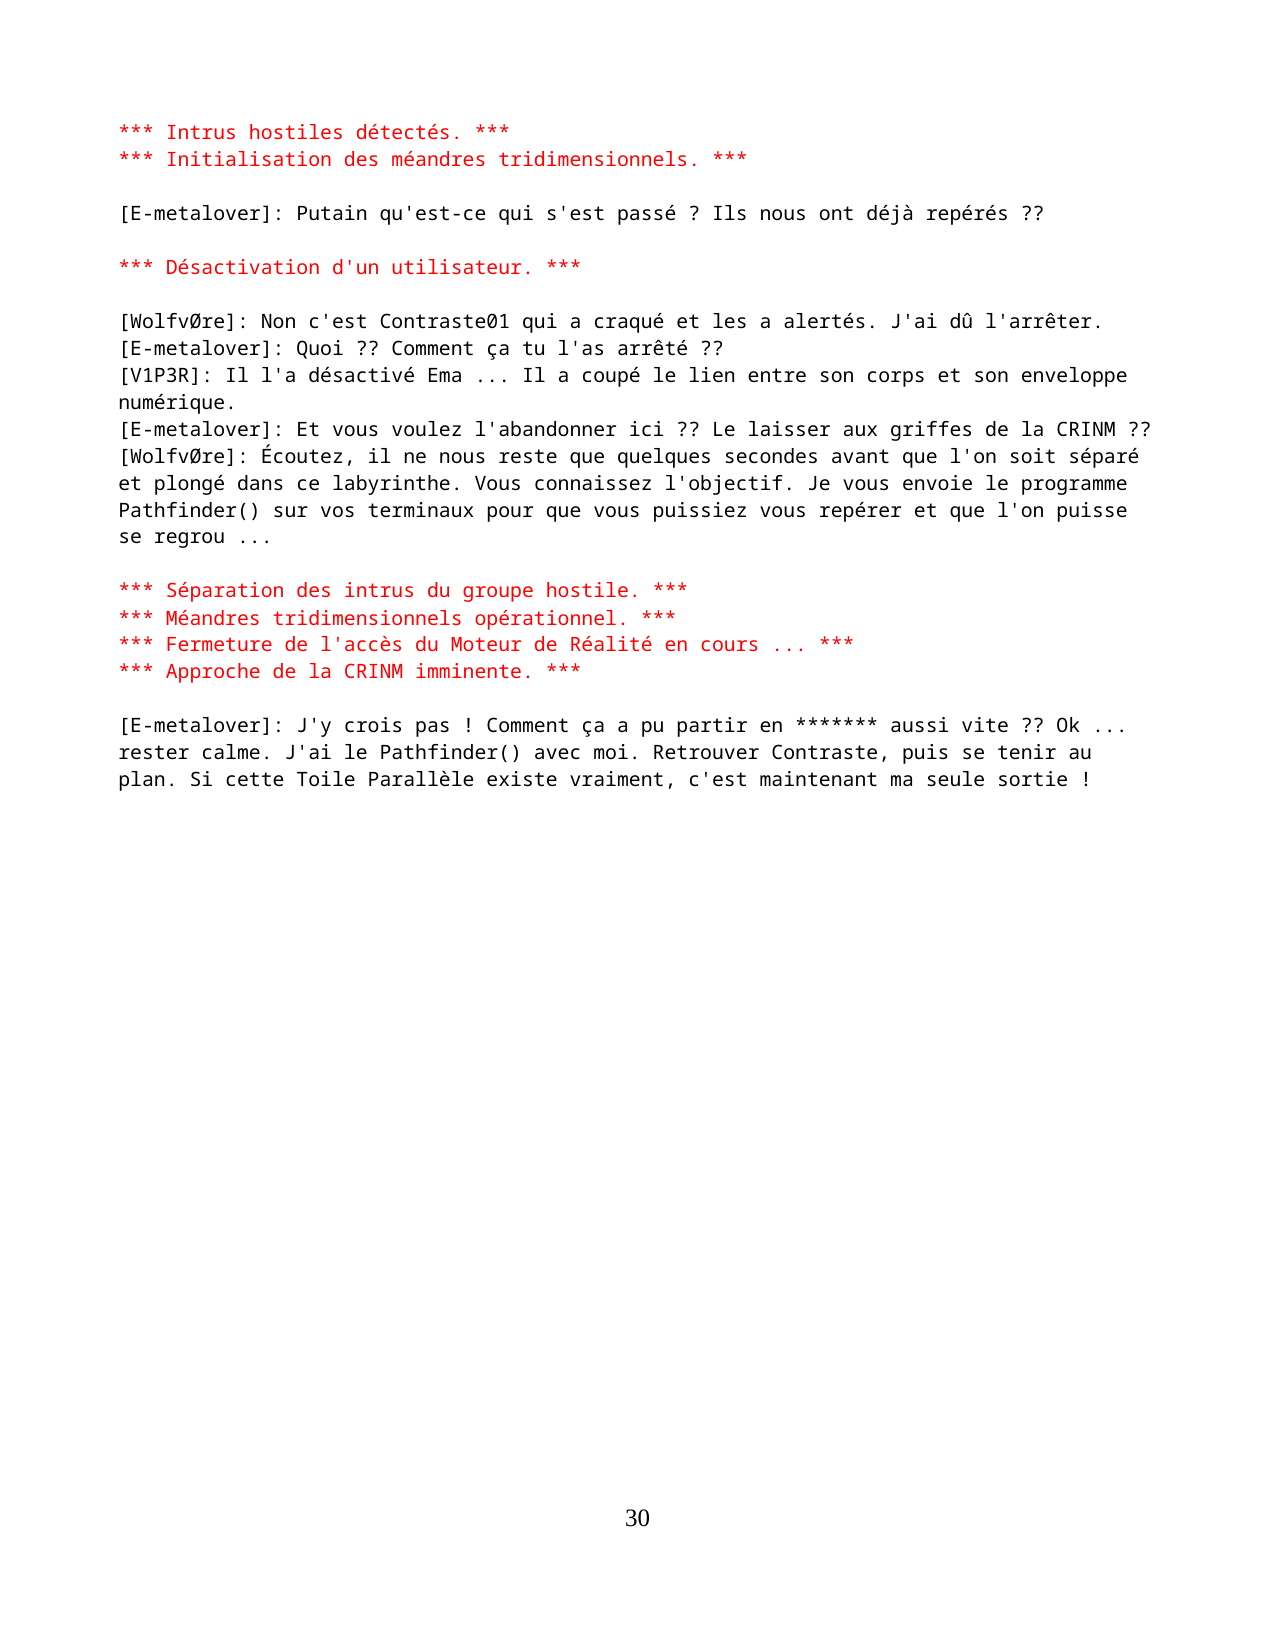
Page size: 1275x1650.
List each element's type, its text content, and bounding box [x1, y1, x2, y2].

text [WolfvØre]: Non c'est Contraste01 qui a craqué et les a alertés. J'ai dû l'arrêter. [118, 307, 1157, 334]
text [E-metalover]: J'y crois pas ! Comment ça a pu partir en ******* aussi vite ?? Ok ... rester calme. J'ai le Pathfinder() avec moi. Retrouver Contraste, puis se tenir au plan. Si cette Toile Parallèle existe vraiment, c'est maintenant ma seule sortie ! [118, 712, 1157, 793]
text *** Méandres tridimensionnels opérationnel. *** [118, 604, 1157, 631]
text *** Séparation des intrus du groupe hostile. *** [118, 577, 1157, 604]
text *** Initialisation des méandres tridimensionnels. *** [118, 145, 1157, 172]
text [E-metalover]: Et vous voulez l'abandonner ici ?? Le laisser aux griffes de la CRINM ?? [118, 415, 1157, 442]
text [E-metalover]: Putain qu'est-ce qui s'est passé ? Ils nous ont déjà repérés ?? [118, 199, 1157, 226]
text *** Approche de la CRINM imminente. *** [118, 658, 1157, 685]
text *** Désactivation d'un utilisateur. *** [118, 253, 1157, 280]
text *** Fermeture de l'accès du Moteur de Réalité en cours ... *** [118, 631, 1157, 658]
text [WolfvØre]: Écoutez, il ne nous reste que quelques secondes avant que l'on soit séparé et plongé dans ce labyrinthe. Vous connaissez l'objectif. Je vous envoie le programme Pathfinder() sur vos terminaux pour que vous puissiez vous repérer et que l'on puisse se regrou ... [118, 442, 1157, 550]
text *** Intrus hostiles détectés. *** [118, 118, 1157, 145]
text [V1P3R]: Il l'a désactivé Ema ... Il a coupé le lien entre son corps et son enveloppe numérique. [118, 361, 1157, 415]
text [E-metalover]: Quoi ?? Comment ça tu l'as arrêté ?? [118, 334, 1157, 361]
